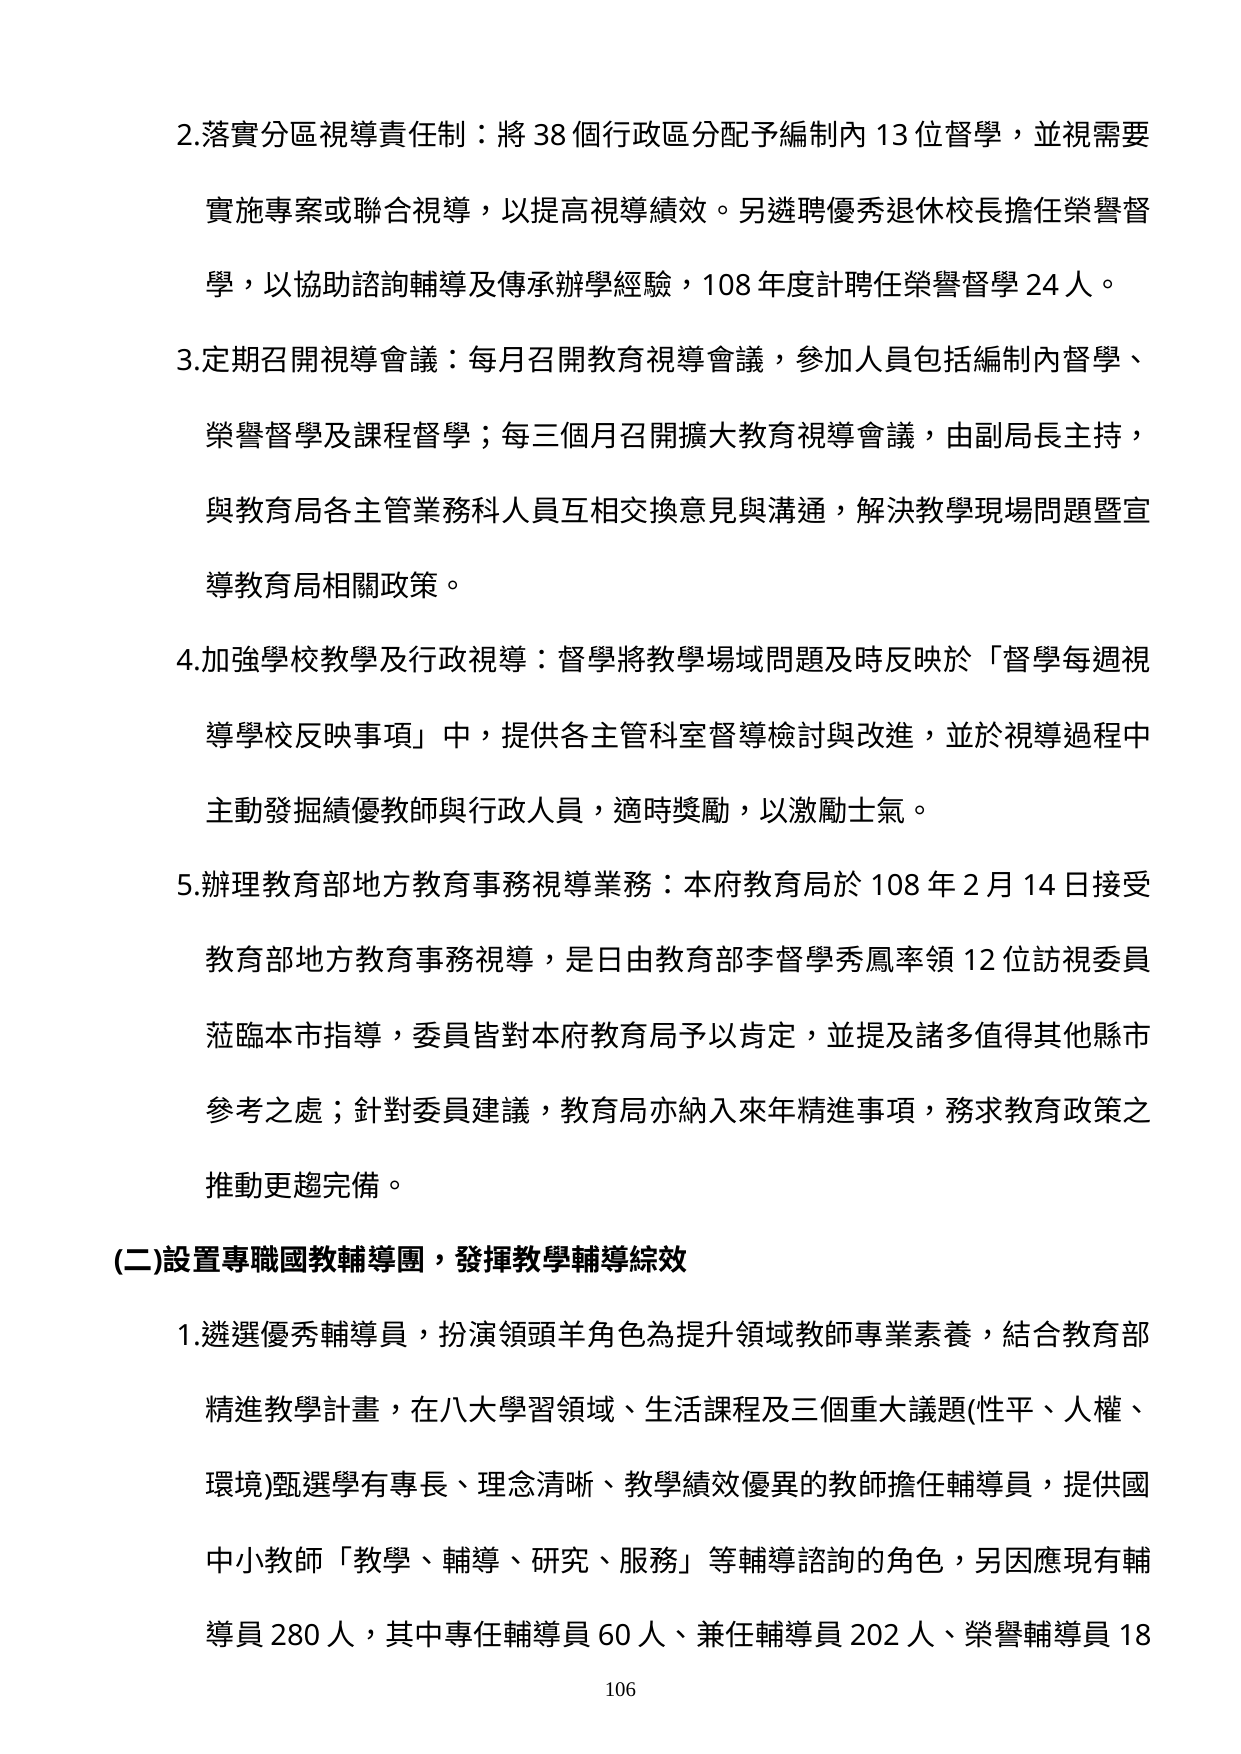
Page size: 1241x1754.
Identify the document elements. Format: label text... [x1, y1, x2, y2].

text 3.定期召開視導會議：每月召開教育視導會議，參加人員包括編制內督學、榮譽督學及課程督學；每三個月召開擴大教育視導會議，由副局長主持，與教育局各主管業務科人員互相交換意見與溝通，解決教學現場問題暨宣導教育局相關政策。 [176, 314, 1152, 614]
text 5.辦理教育部地方教育事務視導業務：本府教育局於108年2月14日接受教育部地方教育事務視導，是日由教育部李督學秀鳳率領12位訪視委員蒞臨本市指導，委員皆對本府教育局予以肯定，並提及諸多值得其他縣市參考之處；針對委員建議，教育局亦納入來年精進事項，務求教育政策之推動更趨完備。 [176, 839, 1152, 1214]
text 1.遴選優秀輔導員，扮演領頭羊角色為提升領域教師專業素養，結合教育部精進教學計畫，在八大學習領域、生活課程及三個重大議題(性平、人權、環境)甄選學有專長、理念清晰、教學績效優異的教師擔任輔導員，提供國中小教師「教學、輔導、研究、服務」等輔導諮詢的角色，另因應現有輔導員280人，其中專任輔導員60人、兼任輔導員202人、榮譽輔導員18 [176, 1289, 1152, 1664]
text (二)設置專職國教輔導團，發揮教學輔導綜效 [114, 1214, 1152, 1289]
text 2.落實分區視導責任制：將38個行政區分配予編制內13位督學，並視需要實施專案或聯合視導，以提高視導績效。另遴聘優秀退休校長擔任榮譽督學，以協助諮詢輔導及傳承辦學經驗，108年度計聘任榮譽督學24人。 [176, 89, 1152, 314]
text 4.加強學校教學及行政視導：督學將教學場域問題及時反映於「督學每週視導學校反映事項」中，提供各主管科室督導檢討與改進，並於視導過程中主動發掘績優教師與行政人員，適時獎勵，以激勵士氣。 [176, 614, 1152, 839]
